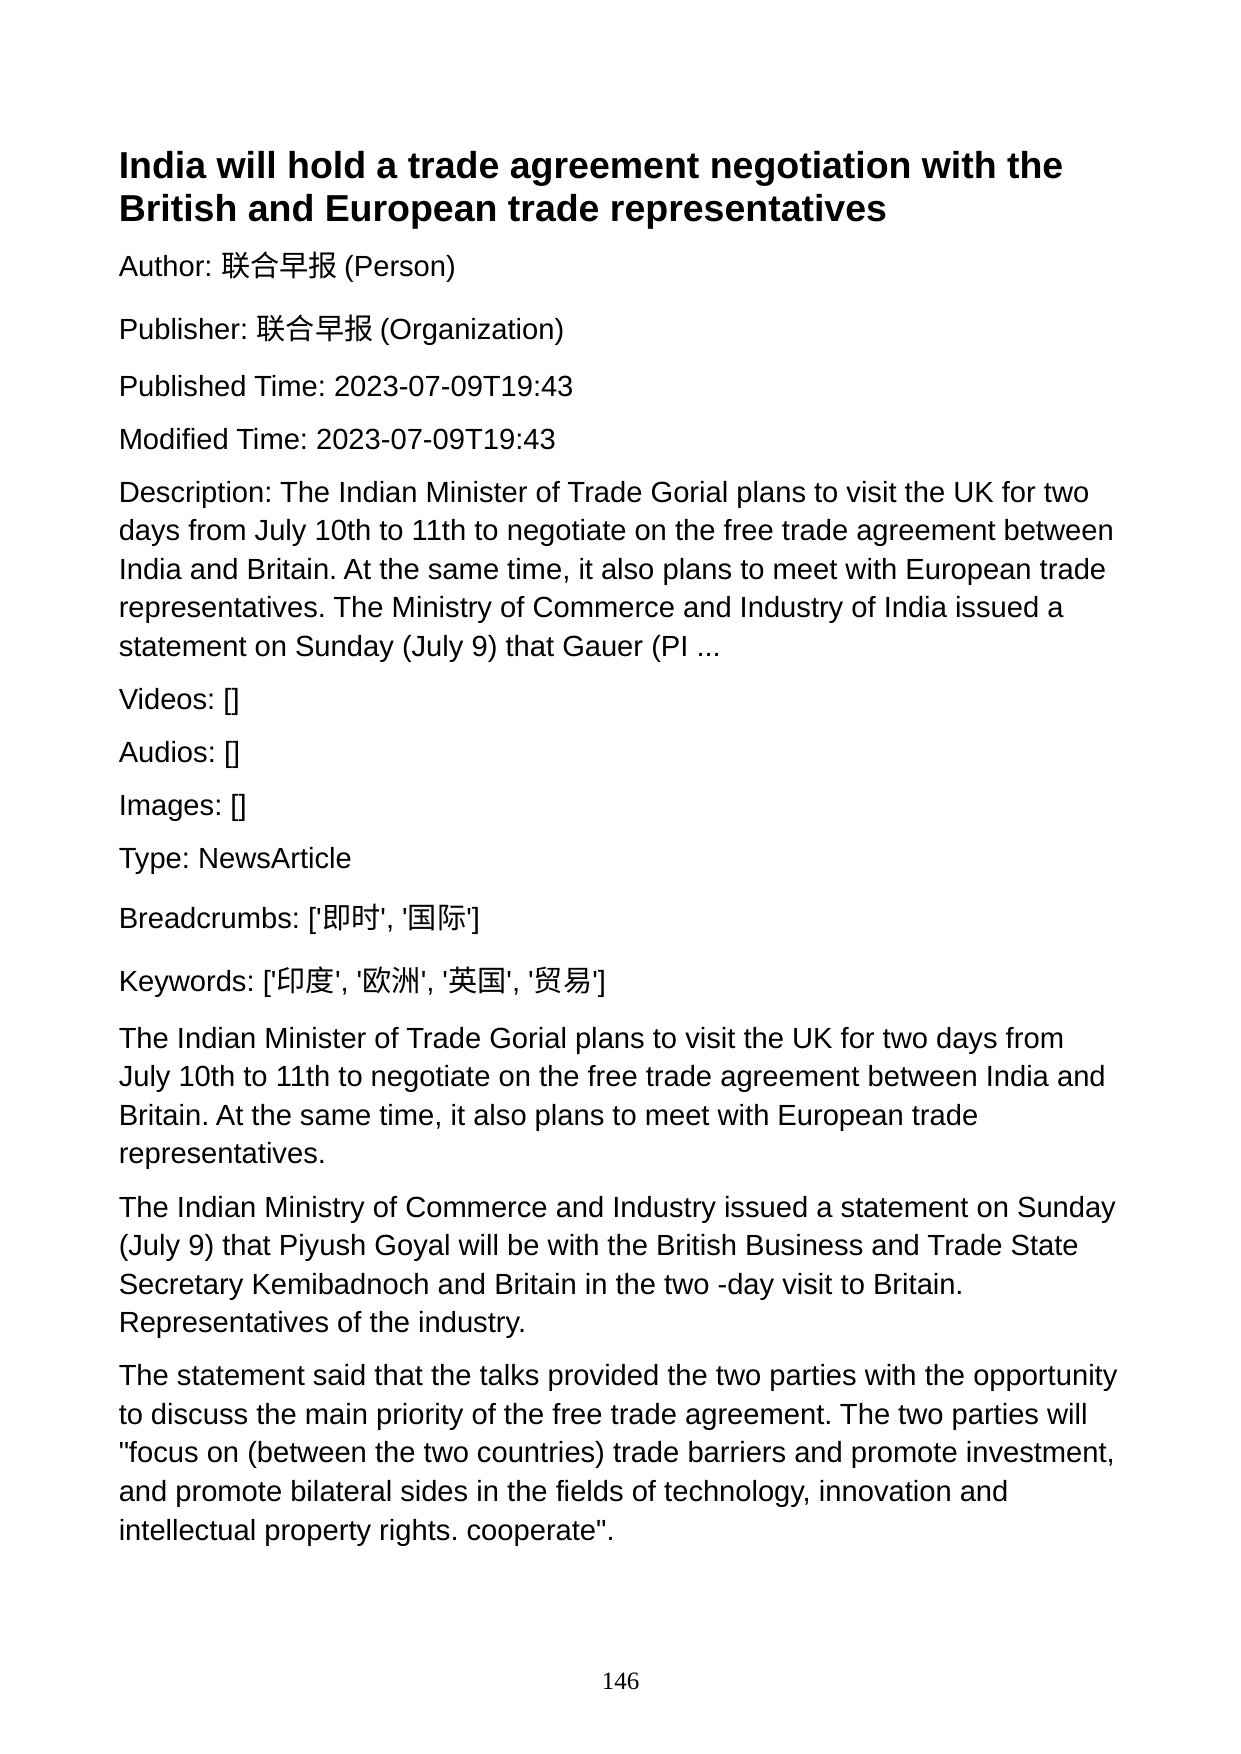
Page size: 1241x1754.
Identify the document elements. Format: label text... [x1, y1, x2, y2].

text The statement said that the talks provided the two parties with the opportunity to discuss the main priority of the free trade agreement. The two parties will "focus on (between the two countries) trade barriers and promote investment, and promote bilateral sides in the fields of technology, innovation and intellectual property rights. cooperate". [118, 1358, 1122, 1546]
text Publisher: 联合早报 (Organization) [118, 305, 1122, 348]
text Images: [] [118, 788, 1122, 822]
text The Indian Minister of Trade Gorial plans to visit the UK for two days from July 10th to 11th to negotiate on the free trade agreement between India and Britain. At the same time, it also plans to meet with European trade representatives. [118, 1021, 1122, 1170]
text Type: NewsArticle [118, 841, 1122, 875]
text Published Time: 2023-07-09T19:43 [118, 368, 1122, 402]
text Description: The Indian Minister of Trade Gorial plans to visit the UK for two days from July 10th to 11th to negotiate on the free trade agreement between India and Britain. At the same time, it also plans to meet with European trade representatives. The Ministry of Commerce and Industry of India issued a statement on Sunday (July 9) that Gauer (PI ... [118, 475, 1122, 662]
text Breadcrumbs: ['即时', '国际'] [118, 894, 1122, 937]
text Author: 联合早报 (Person) [118, 242, 1122, 284]
subtitle India will hold a trade agreement negotiation with the British and European trade representatives [118, 143, 1122, 230]
text Videos: [] [118, 682, 1122, 716]
text The Indian Ministry of Commerce and Industry issued a statement on Sunday (July 9) that Piyush Goyal will be with the British Business and Trade State Secretary Kemibadnoch and Britain in the two -day visit to Britain. Representatives of the industry. [118, 1189, 1122, 1339]
text Modified Time: 2023-07-09T19:43 [118, 422, 1122, 455]
text Keywords: ['印度', '欧洲', '英国', '贸易'] [118, 958, 1122, 1000]
text Audios: [] [118, 735, 1122, 769]
